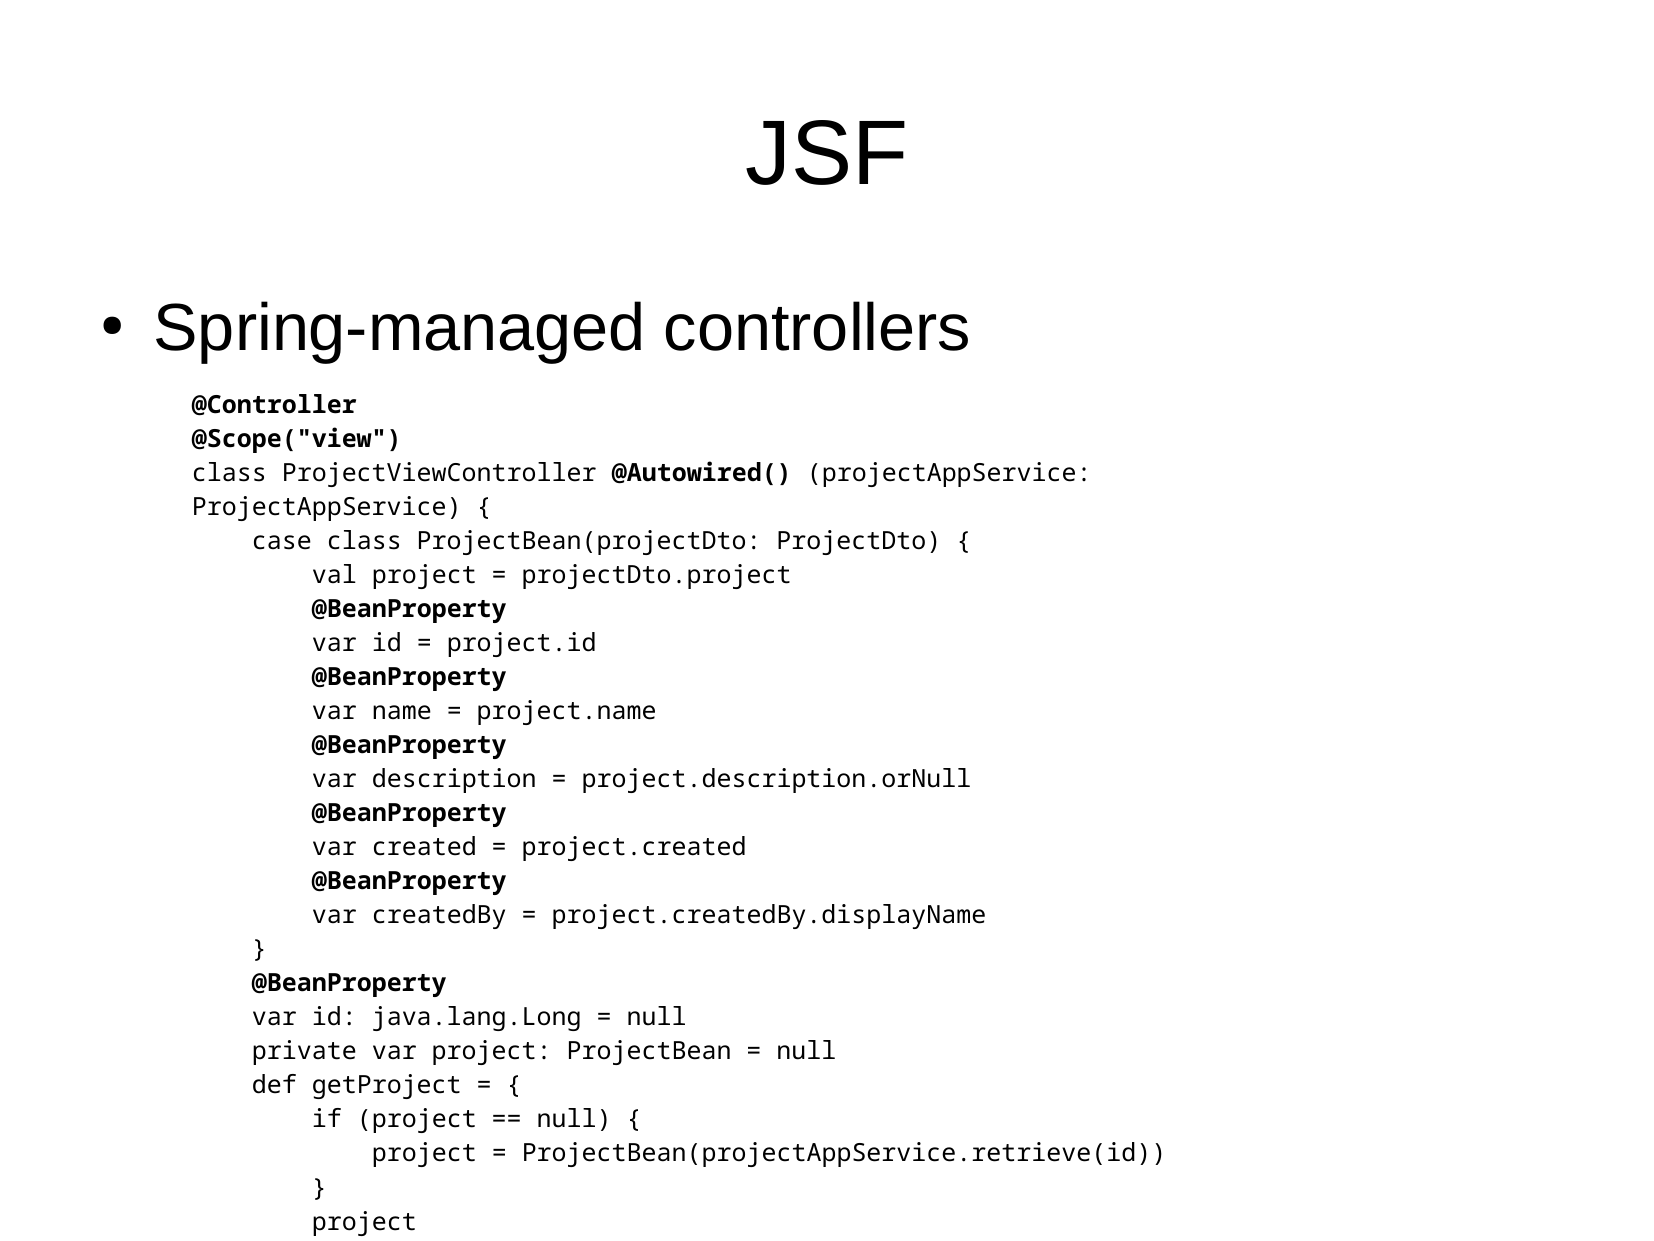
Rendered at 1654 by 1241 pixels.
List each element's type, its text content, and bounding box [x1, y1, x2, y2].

text_box @Controller @Scope("view") class ProjectViewController @Autowired() (projectAppService: ProjectAppService) { case class ProjectBean(projectDto: ProjectDto) { val project = projectDto.project @BeanProperty var id = project.id @BeanProperty var name = project.name @BeanProperty var description = project.description.orNull @BeanProperty var created = project.created @BeanProperty var createdBy = project.createdBy.displayName } @BeanProperty var id: java.lang.Long = null private var project: ProjectBean = null def getProject = { if (project == null) { project = ProjectBean(projectAppService.retrieve(id)) } project } } [177, 379, 1347, 1186]
list Spring-managed controllers [82, 290, 1571, 384]
title JSF [82, 49, 1571, 257]
